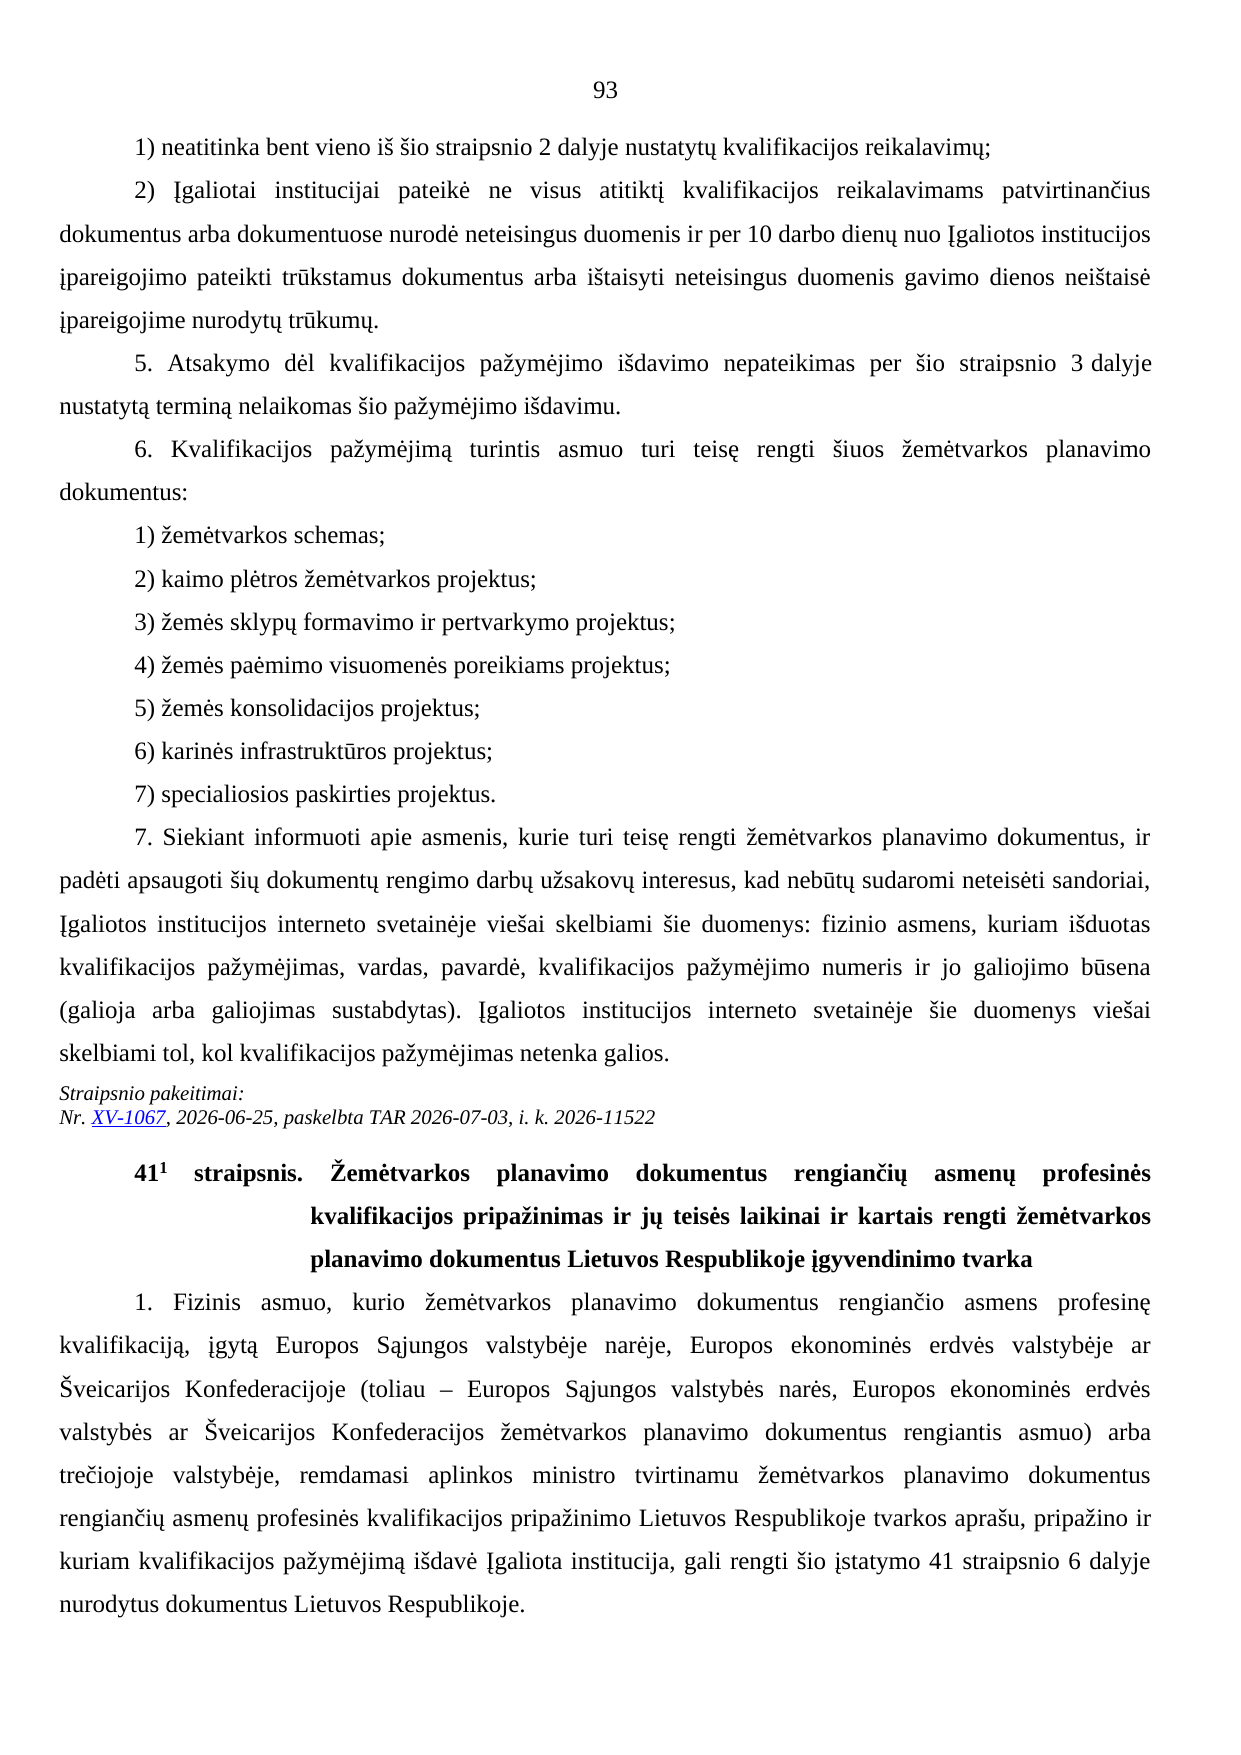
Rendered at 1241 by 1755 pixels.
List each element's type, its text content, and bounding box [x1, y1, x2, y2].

text Straipsnio pakeitimai: [59, 1081, 1152, 1105]
text Nr. XV-1067, 2026-06-25, paskelbta TAR 2026-07-03, i. k. 2026-11522 [59, 1105, 1152, 1129]
text 2) Įgaliotai institucijai pateikė ne visus atitiktį kvalifikacijos reikalavimams patvirtinančius dokumentus arba dokumentuose nurodė neteisingus duomenis ir per 10 darbo dienų nuo Įgaliotos institucijos įpareigojimo pateikti trūkstamus dokumentus arba ištaisyti neteisingus duomenis gavimo dienos neištaisė įpareigojime nurodytų trūkumų. [59, 176, 1152, 334]
text 4) žemės paėmimo visuomenės poreikiams projektus; [59, 650, 1152, 679]
text 1) žemėtvarkos schemas; [59, 521, 1152, 549]
text 6. Kvalifikacijos pažymėjimą turintis asmuo turi teisę rengti šiuos žemėtvarkos planavimo dokumentus: [59, 434, 1152, 506]
text 5) žemės konsolidacijos projektus; [59, 693, 1152, 722]
text 411 straipsnis. Žemėtvarkos planavimo dokumentus rengiančių asmenų profesinės kvalifikacijos pripažinimas ir jų teisės laikinai ir kartais rengti žemėtvarkos planavimo dokumentus Lietuvos Respublikoje įgyvendinimo tvarka [134, 1158, 1152, 1273]
text 1) neatitinka bent vieno iš šio straipsnio 2 dalyje nustatytų kvalifikacijos reikalavimų; [59, 132, 1152, 161]
text 7. Siekiant informuoti apie asmenis, kurie turi teisę rengti žemėtvarkos planavimo dokumentus, ir padėti apsaugoti šių dokumentų rengimo darbų užsakovų interesus, kad nebūtų sudaromi neteisėti sandoriai, Įgaliotos institucijos interneto svetainėje viešai skelbiami šie duomenys: fizinio asmens, kuriam išduotas kvalifikacijos pažymėjimas, vardas, pavardė, kvalifikacijos pažymėjimo numeris ir jo galiojimo būsena (galioja arba galiojimas sustabdytas). Įgaliotos institucijos interneto svetainėje šie duomenys viešai skelbiami tol, kol kvalifikacijos pažymėjimas netenka galios. [59, 822, 1152, 1067]
text 1. Fizinis asmuo, kurio žemėtvarkos planavimo dokumentus rengiančio asmens profesinę kvalifikaciją, įgytą Europos Sąjungos valstybėje narėje, Europos ekonominės erdvės valstybėje ar Šveicarijos Konfederacijoje (toliau – Europos Sąjungos valstybės narės, Europos ekonominės erdvės valstybės ar Šveicarijos Konfederacijos žemėtvarkos planavimo dokumentus rengiantis asmuo) arba trečiojoje valstybėje, remdamasi aplinkos ministro tvirtinamu žemėtvarkos planavimo dokumentus rengiančių asmenų profesinės kvalifikacijos pripažinimo Lietuvos Respublikoje tvarkos aprašu, pripažino ir kuriam kvalifikacijos pažymėjimą išdavė Įgaliota institucija, gali rengti šio įstatymo 41 straipsnio 6 dalyje nurodytus dokumentus Lietuvos Respublikoje. [59, 1287, 1152, 1618]
text 6) karinės infrastruktūros projektus; [59, 736, 1152, 765]
text 2) kaimo plėtros žemėtvarkos projektus; [59, 564, 1152, 592]
text 3) žemės sklypų formavimo ir pertvarkymo projektus; [59, 607, 1152, 636]
text 7) specialiosios paskirties projektus. [59, 779, 1152, 808]
text 5. Atsakymo dėl kvalifikacijos pažymėjimo išdavimo nepateikimas per šio straipsnio 3 dalyje nustatytą terminą nelaikomas šio pažymėjimo išdavimu. [59, 348, 1152, 420]
